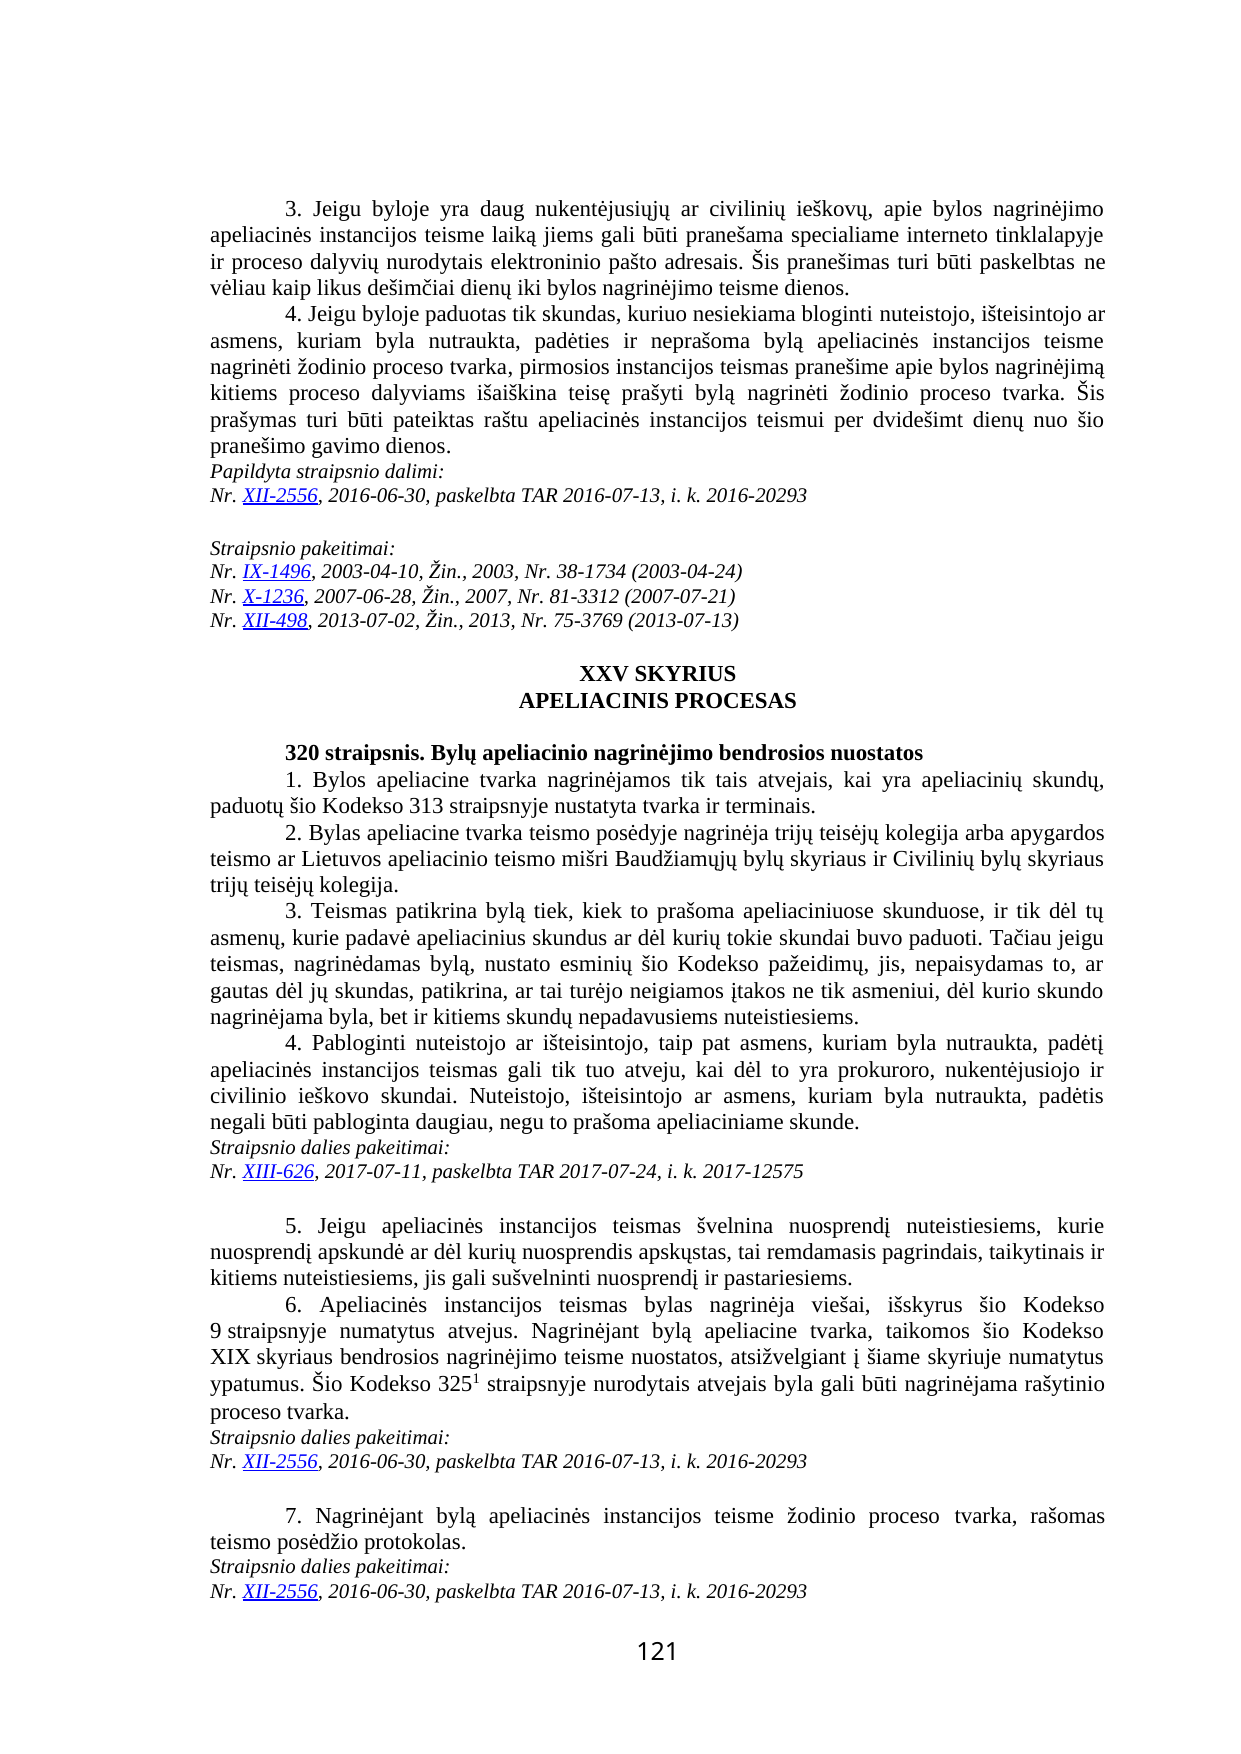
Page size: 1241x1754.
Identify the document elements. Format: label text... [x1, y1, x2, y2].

text Nr. IX-1496, 2003-04-10, Žin., 2003, Nr. 38-1734 (2003-04-24) [210, 559, 1106, 583]
text 3. Jeigu byloje yra daug nukentėjusiųjų ar civilinių ieškovų, apie bylos nagrinėjimo apeliacinės instancijos teisme laiką jiems gali būti pranešama specialiame interneto tinklalapyje ir proceso dalyvių nurodytais elektroninio pašto adresais. Šis pranešimas turi būti paskelbtas ne vėliau kaip likus dešimčiai dienų iki bylos nagrinėjimo teisme dienos. [210, 195, 1106, 300]
text Nr. XII-2556, 2016-06-30, paskelbta TAR 2016-07-13, i. k. 2016-20293 [210, 483, 1106, 507]
text 3. Teismas patikrina bylą tiek, kiek to prašoma apeliaciniuose skunduose, ir tik dėl tų asmenų, kurie padavė apeliacinius skundus ar dėl kurių tokie skundai buvo paduoti. Tačiau jeigu teismas, nagrinėdamas bylą, nustato esminių šio Kodekso pažeidimų, jis, nepaisydamas to, ar gautas dėl jų skundas, patikrina, ar tai turėjo neigiamos įtakos ne tik asmeniui, dėl kurio skundo nagrinėjama byla, bet ir kitiems skundų nepadavusiems nuteistiesiems. [210, 898, 1106, 1029]
text Nr. XII-2556, 2016-06-30, paskelbta TAR 2016-07-13, i. k. 2016-20293 [210, 1449, 1106, 1473]
text Straipsnio pakeitimai: [210, 535, 1106, 559]
text Straipsnio dalies pakeitimai: [210, 1135, 1106, 1159]
text Straipsnio dalies pakeitimai: [210, 1554, 1106, 1578]
text Nr. XII-498, 2013-07-02, Žin., 2013, Nr. 75-3769 (2013-07-13) [210, 608, 1106, 632]
text Nr. X-1236, 2007-06-28, Žin., 2007, Nr. 81-3312 (2007-07-21) [210, 583, 1106, 608]
text 320 straipsnis. Bylų apeliacinio nagrinėjimo bendrosios nuostatos [210, 739, 1106, 766]
text 4. Pabloginti nuteistojo ar išteisintojo, taip pat asmens, kuriam byla nutraukta, padėtį apeliacinės instancijos teismas gali tik tuo atveju, kai dėl to yra prokuroro, nukentėjusiojo ir civilinio ieškovo skundai. Nuteistojo, išteisintojo ar asmens, kuriam byla nutraukta, padėtis negali būti pabloginta daugiau, negu to prašoma apeliaciniame skunde. [210, 1029, 1106, 1135]
subtitle XXV skyrius [210, 660, 1106, 687]
text Nr. XII-2556, 2016-06-30, paskelbta TAR 2016-07-13, i. k. 2016-20293 [210, 1578, 1106, 1603]
text 7. Nagrinėjant bylą apeliacinės instancijos teisme žodinio proceso tvarka, rašomas teismo posėdžio protokolas. [210, 1502, 1106, 1554]
text Nr. XIII-626, 2017-07-11, paskelbta TAR 2017-07-24, i. k. 2017-12575 [210, 1159, 1106, 1183]
text Apeliacinis procesas [210, 687, 1106, 713]
text Papildyta straipsnio dalimi: [210, 458, 1106, 483]
text 1. Bylos apeliacine tvarka nagrinėjamos tik tais atvejais, kai yra apeliacinių skundų, paduotų šio Kodekso 313 straipsnyje nustatyta tvarka ir terminais. [210, 766, 1106, 818]
text 6. Apeliacinės instancijos teismas bylas nagrinėja viešai, išskyrus šio Kodekso 9 straipsnyje numatytus atvejus. Nagrinėjant bylą apeliacine tvarka, taikomos šio Kodekso XIX skyriaus bendrosios nagrinėjimo teisme nuostatos, atsižvelgiant į šiame skyriuje numatytus ypatumus. Šio Kodekso 3251 straipsnyje nurodytais atvejais byla gali būti nagrinėjama rašytinio proceso tvarka. [210, 1291, 1106, 1425]
text 5. Jeigu apeliacinės instancijos teismas švelnina nuosprendį nuteistiesiems, kurie nuosprendį apskundė ar dėl kurių nuosprendis apskųstas, tai remdamasis pagrindais, taikytinais ir kitiems nuteistiesiems, jis gali sušvelninti nuosprendį ir pastariesiems. [210, 1212, 1106, 1291]
text 2. Bylas apeliacine tvarka teismo posėdyje nagrinėja trijų teisėjų kolegija arba apygardos teismo ar Lietuvos apeliacinio teismo mišri Baudžiamųjų bylų skyriaus ir Civilinių bylų skyriaus trijų teisėjų kolegija. [210, 818, 1106, 898]
text 4. Jeigu byloje paduotas tik skundas, kuriuo nesiekiama bloginti nuteistojo, išteisintojo ar asmens, kuriam byla nutraukta, padėties ir neprašoma bylą apeliacinės instancijos teisme nagrinėti žodinio proceso tvarka, pirmosios instancijos teismas pranešime apie bylos nagrinėjimą kitiems proceso dalyviams išaiškina teisę prašyti bylą nagrinėti žodinio proceso tvarka. Šis prašymas turi būti pateiktas raštu apeliacinės instancijos teismui per dvidešimt dienų nuo šio pranešimo gavimo dienos. [210, 300, 1106, 458]
text Straipsnio dalies pakeitimai: [210, 1425, 1106, 1449]
